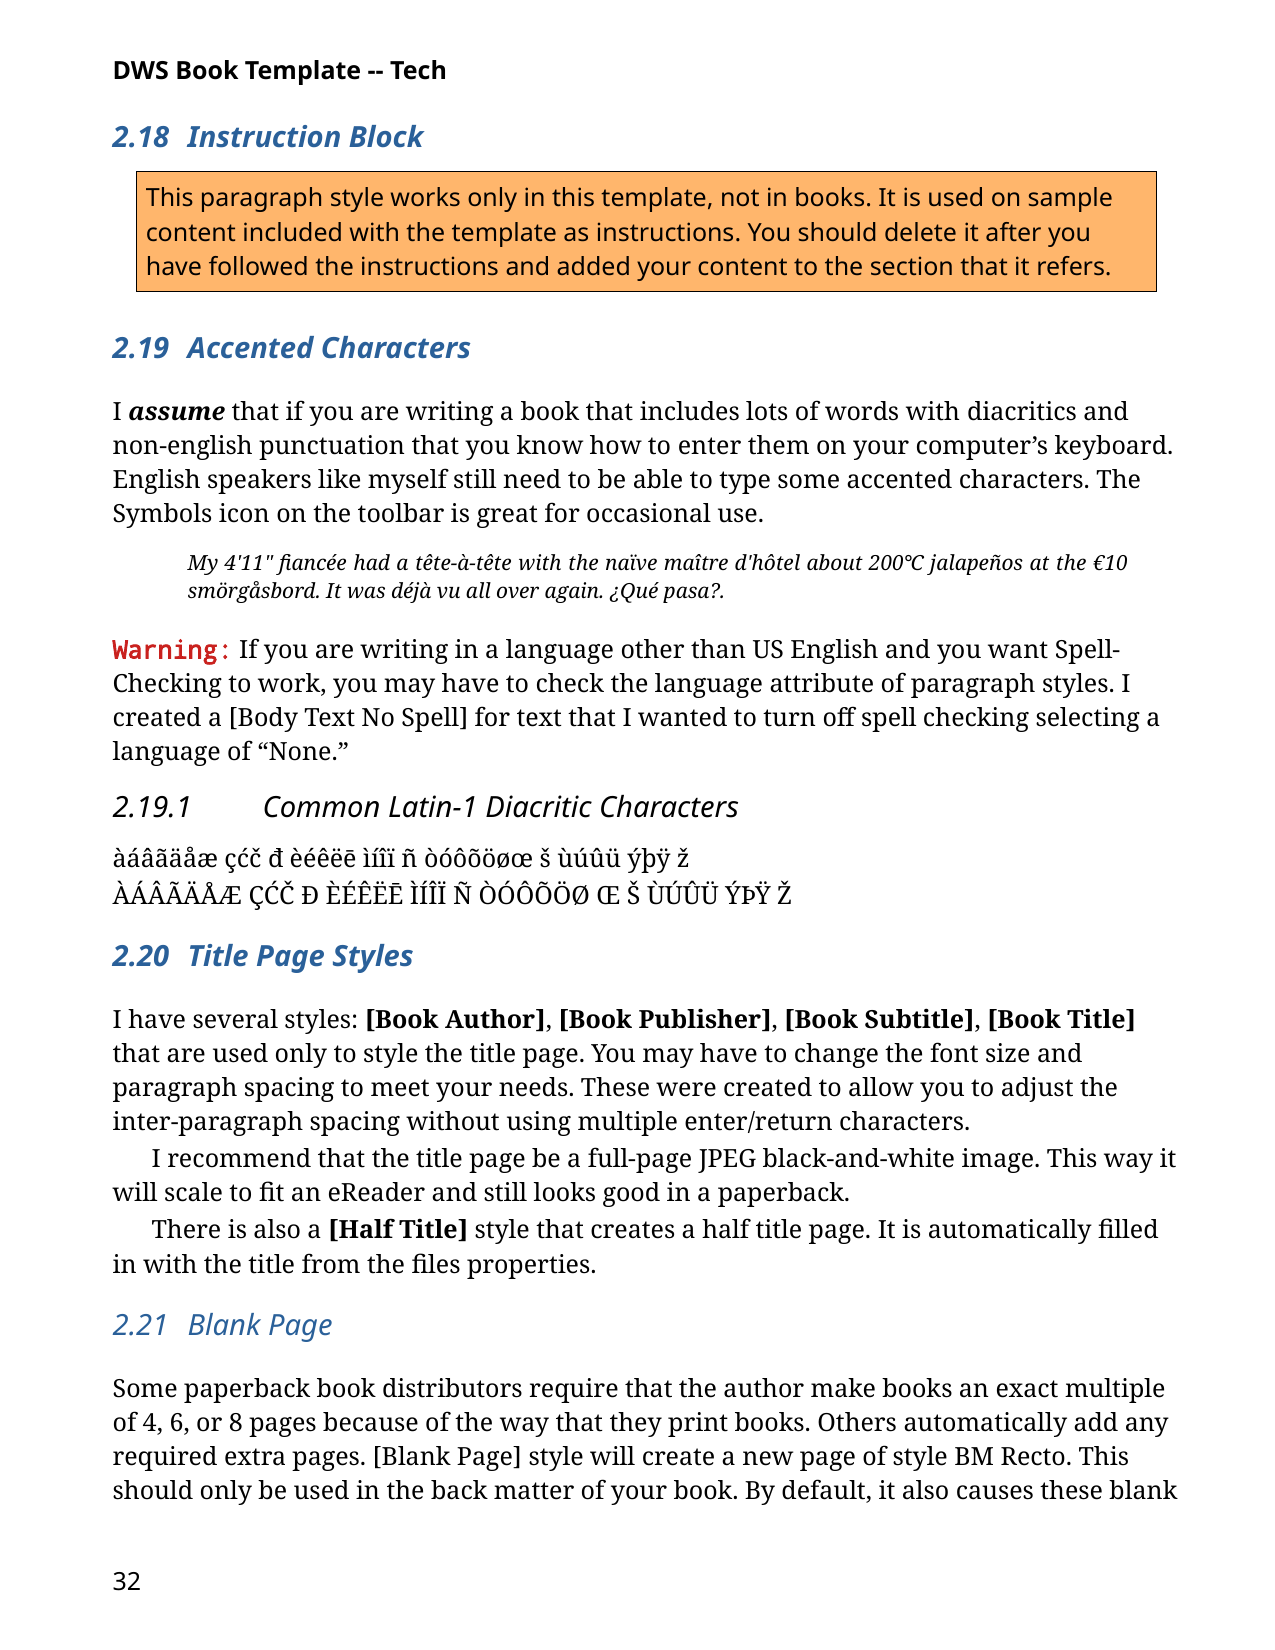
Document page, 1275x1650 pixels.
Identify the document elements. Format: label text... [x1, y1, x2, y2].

text Some paperback book distributors require that the author make books an exact multiple of 4, 6, or 8 pages because of the way that they print books. Others automatically add any required extra pages. [Blank Page] style will create a new page of style BM Recto. This should only be used in the back matter of your book. By default, it also causes these blank [112, 1370, 1181, 1507]
text There is also a [Half Title] style that creates a half title page. It is automatically filled in with the title from the files properties. [112, 1212, 1181, 1280]
text I assume that if you are writing a book that includes lots of words with diacritics and non-english punctuation that you know how to enter them on your computer’s keyboard. English speakers like myself still need to be able to type some accented characters. The Symbols icon on the toolbar is great for occasional use. [112, 393, 1181, 530]
subtitle Common Latin-1 Diacritic Characters [112, 786, 1181, 826]
text ÀÁÂÃÄÅÆ ÇĆČ Đ ÈÉÊËĒ ÌÍÎÏ Ñ ÒÓÔÕÖØ Œ Š ÙÚÛÜ ÝÞŸ Ž [112, 878, 1181, 912]
text This paragraph style works only in this template, not in books. It is used on sample content included with the template as instructions. You should delete it after you have followed the instructions and added your content to the section that it refers. [137, 172, 1156, 291]
subtitle Blank Page [112, 1304, 1181, 1344]
subtitle Instruction Block [112, 117, 1181, 156]
text àáâãäåæ çćč đ èéêëē ìíîï ñ òóôõöøœ š ùúûü ýþÿ ž [112, 841, 1181, 874]
subtitle Title Page Styles [112, 935, 1181, 975]
text Warning: If you are writing in a language other than US English and you want Spell-Checking to work, you may have to check the language attribute of paragraph styles. I created a [Body Text No Spell] for text that I wanted to turn off spell checking selecting a language of “None.” [112, 632, 1181, 768]
text I recommend that the title page be a full-page JPEG black-and-white image. This way it will scale to fit an eReader and still looks good in a paperback. [112, 1141, 1181, 1209]
subtitle Accented Characters [112, 327, 1181, 367]
text I have several styles: [Book Author], [Book Publisher], [Book Subtitle], [Book Title] that are used only to style the title page. You may have to change the font size and paragraph spacing to meet your needs. These were created to allow you to adjust the inter-paragraph spacing without using multiple enter/return characters. [112, 1002, 1181, 1138]
text My 4ʹ11ʺ fiancée had a tête-à-tête with the naïve maître d'hôtel about 200℃ jalapeños at the €10 smörgåsbord. It was déjà vu all over again. ¿Qué pasa?. [187, 548, 1132, 604]
